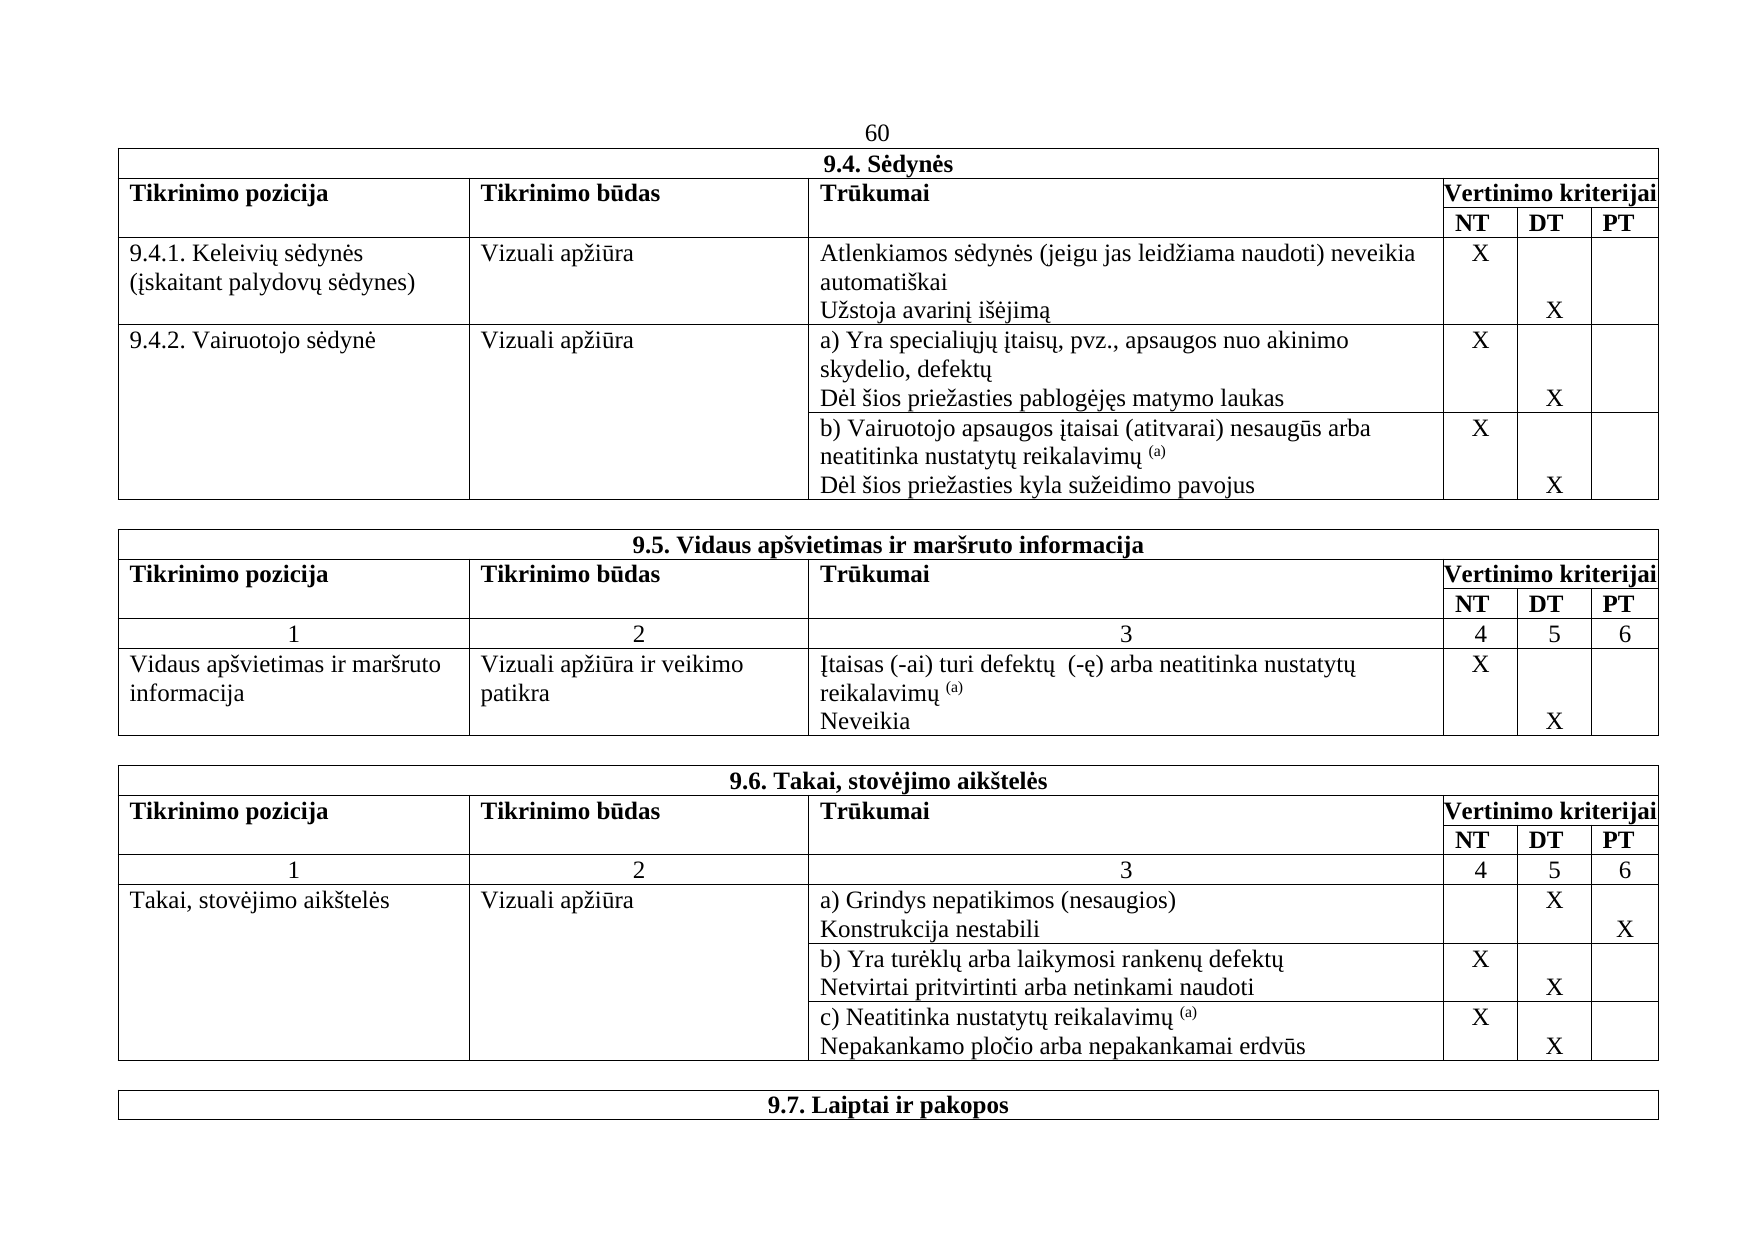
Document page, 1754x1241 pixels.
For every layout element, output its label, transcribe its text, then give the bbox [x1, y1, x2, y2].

table_cell NT [1444, 589, 1517, 618]
table_cell [1592, 325, 1658, 412]
table_cell b) Yra turėklų arba laikymosi rankenų defektų Netvirtai pritvirtinti arba netinkami naudoti [809, 944, 1443, 1001]
table_cell NT [1444, 208, 1517, 237]
table_cell Tikrinimo būdas [470, 560, 808, 618]
table_cell 6 [1592, 619, 1658, 648]
table_cell Vizuali apžiūra [470, 885, 808, 1060]
table_cell Takai, stovėjimo aikštelės [119, 885, 469, 1060]
table_cell [1592, 1002, 1658, 1060]
table_cell X [1518, 413, 1591, 499]
table_header 9.4. Sėdynės [119, 149, 1658, 177]
table_cell X [1518, 944, 1591, 1001]
table_cell X [1444, 413, 1517, 499]
table_cell Atlenkiamos sėdynės (jeigu jas leidžiama naudoti) neveikia automatiškai Užstoja avarinį išėjimą [809, 238, 1443, 324]
table_cell Vidaus apšvietimas ir maršruto informacija [119, 649, 469, 735]
table_cell [1444, 885, 1517, 943]
table_cell a) Grindys nepatikimos (nesaugios) Konstrukcija nestabili [809, 885, 1443, 943]
table_cell 9.4.1. Keleivių sėdynės (įskaitant palydovų sėdynes) [119, 238, 469, 324]
table_cell 3 [809, 855, 1443, 884]
table_cell Tikrinimo pozicija [119, 560, 469, 618]
table_cell [1592, 649, 1658, 735]
table_cell Trūkumai [809, 796, 1443, 854]
table_cell X [1444, 1002, 1517, 1060]
table_cell PT [1592, 826, 1658, 854]
table_cell Trūkumai [809, 560, 1443, 618]
table_cell PT [1592, 208, 1658, 237]
table_cell a) Yra specialiųjų įtaisų, pvz., apsaugos nuo akinimo skydelio, defektų Dėl šios priežasties pablogėjęs matymo laukas [809, 325, 1443, 412]
table_cell 1 [119, 855, 469, 884]
table_cell DT [1518, 208, 1591, 237]
table_cell Vizuali apžiūra ir veikimo patikra [470, 649, 808, 735]
table_cell X [1444, 238, 1517, 324]
table_cell 2 [470, 619, 808, 648]
table_cell 9.4.2. Vairuotojo sėdynė [119, 325, 469, 499]
table_cell Tikrinimo būdas [470, 179, 808, 237]
table_cell [1592, 944, 1658, 1001]
table_cell X [1444, 944, 1517, 1001]
table_cell X [1518, 238, 1591, 324]
table_cell 5 [1518, 619, 1591, 648]
table_cell [1592, 238, 1658, 324]
table_header 9.5. Vidaus apšvietimas ir maršruto informacija [119, 530, 1658, 558]
table_cell 2 [470, 855, 808, 884]
table_cell Trūkumai [809, 179, 1443, 237]
table_cell X [1518, 885, 1591, 943]
table_cell 5 [1518, 855, 1591, 884]
table_cell X [1444, 325, 1517, 412]
table_cell 1 [119, 619, 469, 648]
table_cell Vertinimo kriterijai [1444, 179, 1658, 207]
table_cell Vizuali apžiūra [470, 238, 808, 324]
table_cell DT [1518, 826, 1591, 854]
table_cell 4 [1444, 855, 1517, 884]
table_cell X [1518, 1002, 1591, 1060]
table_cell NT [1444, 826, 1517, 854]
table_cell Tikrinimo pozicija [119, 796, 469, 854]
table_cell Įtaisas (-ai) turi defektų (-ę) arba neatitinka nustatytų reikalavimų (a) Neveikia [809, 649, 1443, 735]
table_cell Tikrinimo pozicija [119, 179, 469, 237]
table_cell 4 [1444, 619, 1517, 648]
table_cell c) Neatitinka nustatytų reikalavimų (a) Nepakankamo pločio arba nepakankamai erdvūs [809, 1002, 1443, 1060]
table_cell X [1592, 885, 1658, 943]
table_cell DT [1518, 589, 1591, 618]
table_cell [1592, 413, 1658, 499]
table_cell Vertinimo kriterijai [1444, 796, 1658, 824]
table_cell X [1518, 325, 1591, 412]
table_cell Vertinimo kriterijai [1444, 560, 1658, 588]
table_cell PT [1592, 589, 1658, 618]
table_header 9.7. Laiptai ir pakopos [119, 1091, 1658, 1119]
table_cell b) Vairuotojo apsaugos įtaisai (atitvarai) nesaugūs arba neatitinka nustatytų reikalavimų (a) Dėl šios priežasties kyla sužeidimo pavojus [809, 413, 1443, 499]
table_cell 6 [1592, 855, 1658, 884]
table_cell Tikrinimo būdas [470, 796, 808, 854]
table_cell X [1518, 649, 1591, 735]
table_header 9.6. Takai, stovėjimo aikštelės [119, 766, 1658, 795]
table_cell Vizuali apžiūra [470, 325, 808, 499]
table_cell X [1444, 649, 1517, 735]
table_cell 3 [809, 619, 1443, 648]
